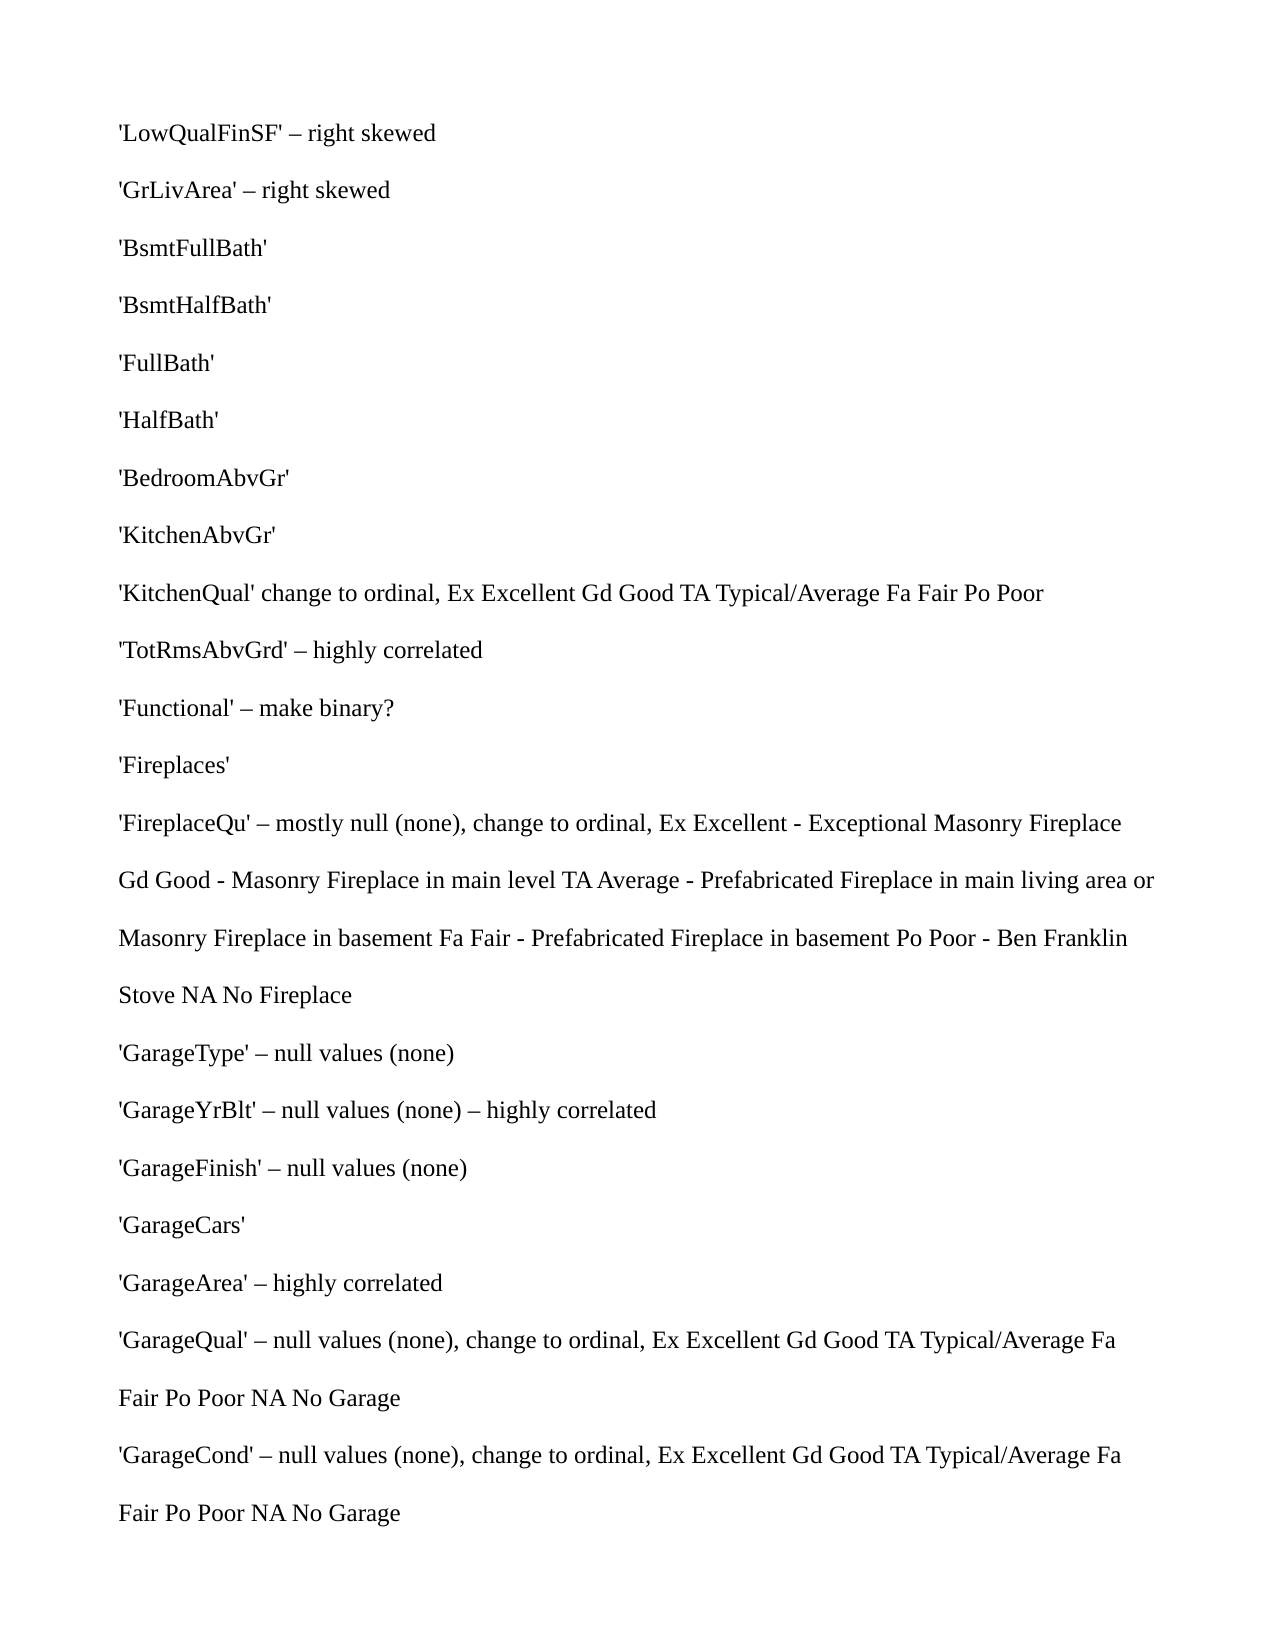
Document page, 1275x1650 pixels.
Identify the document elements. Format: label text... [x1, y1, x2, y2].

text 'HalfBath' [118, 406, 1157, 434]
text 'LowQualFinSF' – right skewed [118, 118, 1157, 147]
text 'GrLivArea' – right skewed [118, 176, 1157, 204]
text 'Functional' – make binary? [118, 693, 1157, 722]
text 'BsmtFullBath' [118, 233, 1157, 262]
text 'BedroomAbvGr' [118, 463, 1157, 492]
text 'KitchenQual' change to ordinal, Ex Excellent Gd Good TA Typical/Average Fa Fair Po Poor [118, 578, 1157, 607]
text 'GarageFinish' – null values (none) [118, 1153, 1157, 1182]
text 'Fireplaces' [118, 751, 1157, 779]
text 'GarageCars' [118, 1211, 1157, 1239]
text 'FireplaceQu' – mostly null (none), change to ordinal, Ex Excellent - Exceptional Masonry Fireplace Gd Good - Masonry Fireplace in main level TA Average - Prefabricated Fireplace in main living area or Masonry Fireplace in basement Fa Fair - Prefabricated Fireplace in basement Po Poor - Ben Franklin Stove NA No Fireplace [118, 808, 1157, 1009]
text 'GarageArea' – highly correlated [118, 1268, 1157, 1297]
text 'GarageCond' – null values (none), change to ordinal, Ex Excellent Gd Good TA Typical/Average Fa Fair Po Poor NA No Garage [118, 1441, 1157, 1527]
text 'FullBath' [118, 348, 1157, 377]
text 'TotRmsAbvGrd' – highly correlated [118, 636, 1157, 664]
text 'GarageYrBlt' – null values (none) – highly correlated [118, 1096, 1157, 1124]
text 'KitchenAbvGr' [118, 521, 1157, 549]
text 'BsmtHalfBath' [118, 291, 1157, 319]
text 'GarageQual' – null values (none), change to ordinal, Ex Excellent Gd Good TA Typical/Average Fa Fair Po Poor NA No Garage [118, 1326, 1157, 1412]
text 'GarageType' – null values (none) [118, 1038, 1157, 1067]
